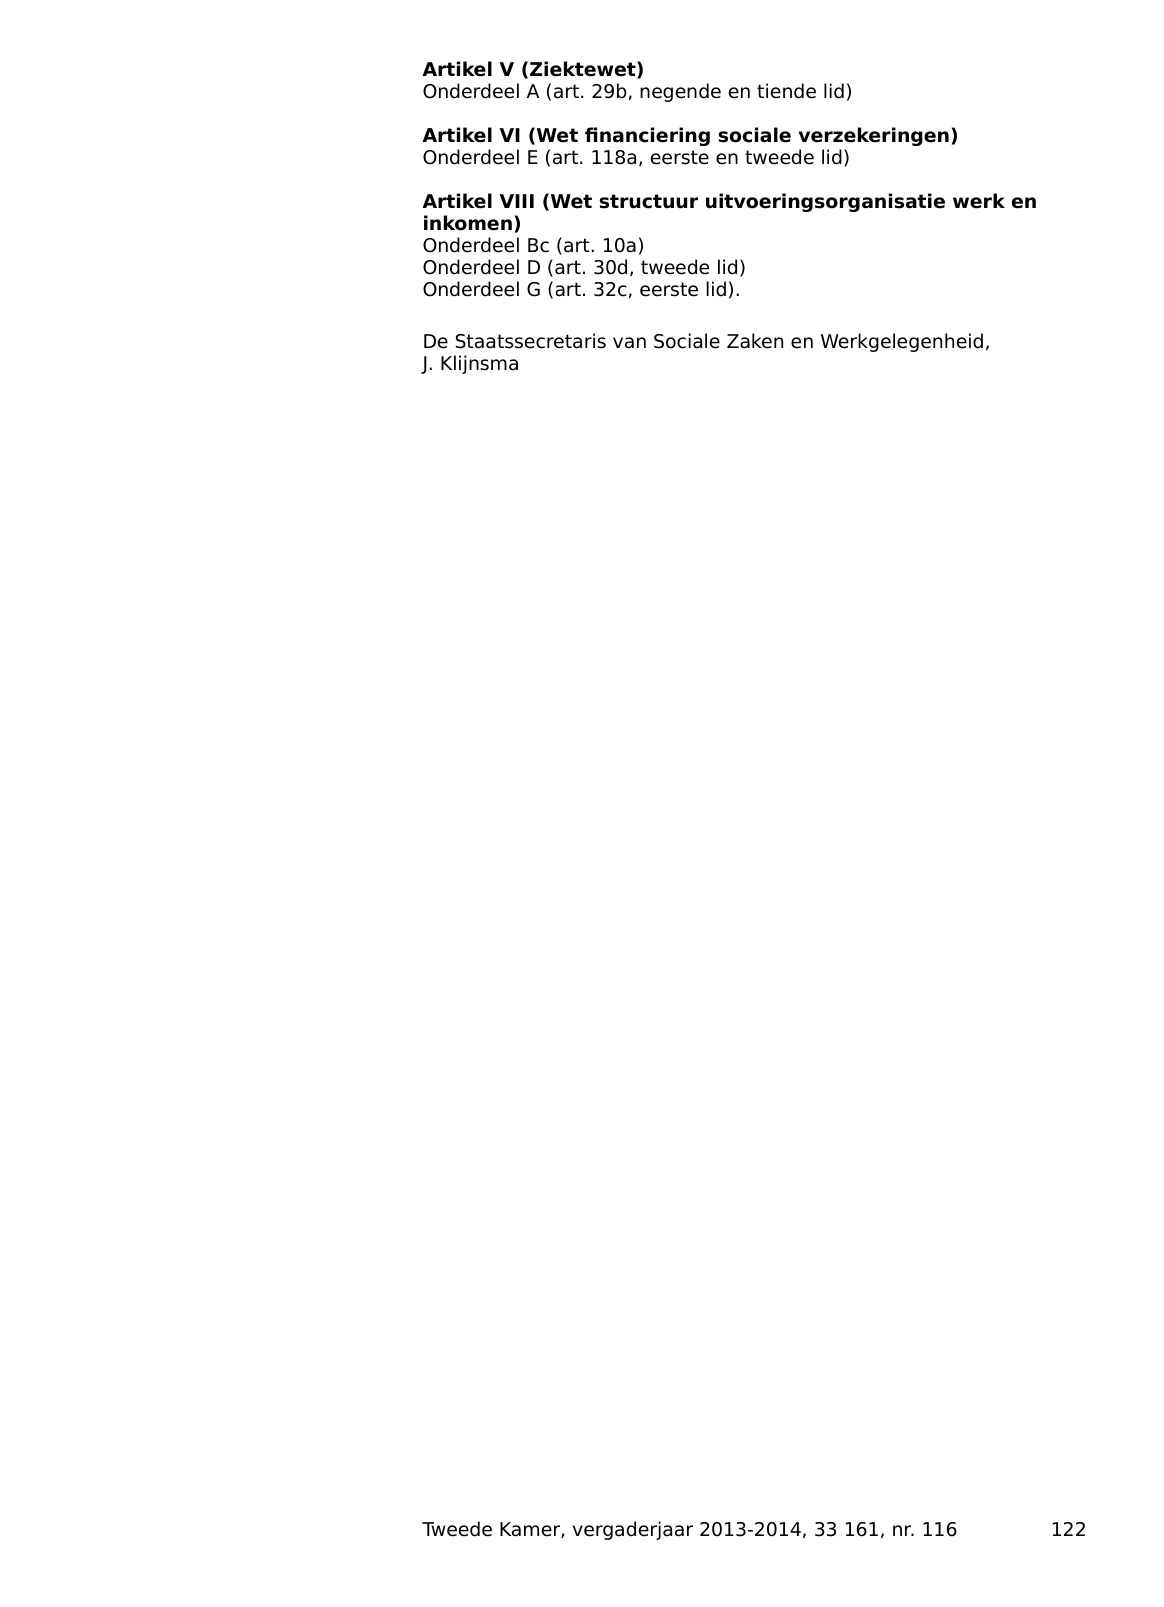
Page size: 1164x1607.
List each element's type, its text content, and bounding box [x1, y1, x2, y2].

text Onderdeel D (art. 30d, tweede lid) [422, 257, 1087, 279]
text Artikel VI (Wet financiering sociale verzekeringen) [422, 125, 1087, 147]
text Onderdeel A (art. 29b, negende en tiende lid) [422, 81, 1087, 103]
text Onderdeel Bc (art. 10a) [422, 235, 1087, 257]
text Onderdeel E (art. 118a, eerste en tweede lid) [422, 147, 1087, 169]
text Onderdeel G (art. 32c, eerste lid). [422, 279, 1087, 301]
text Artikel V (Ziektewet) [422, 59, 1087, 81]
text Artikel VIII (Wet structuur uitvoeringsorganisatie werk en inkomen) [422, 191, 1087, 235]
text De Staatssecretaris van Sociale Zaken en Werkgelegenheid, J. Klijnsma [422, 331, 1087, 375]
